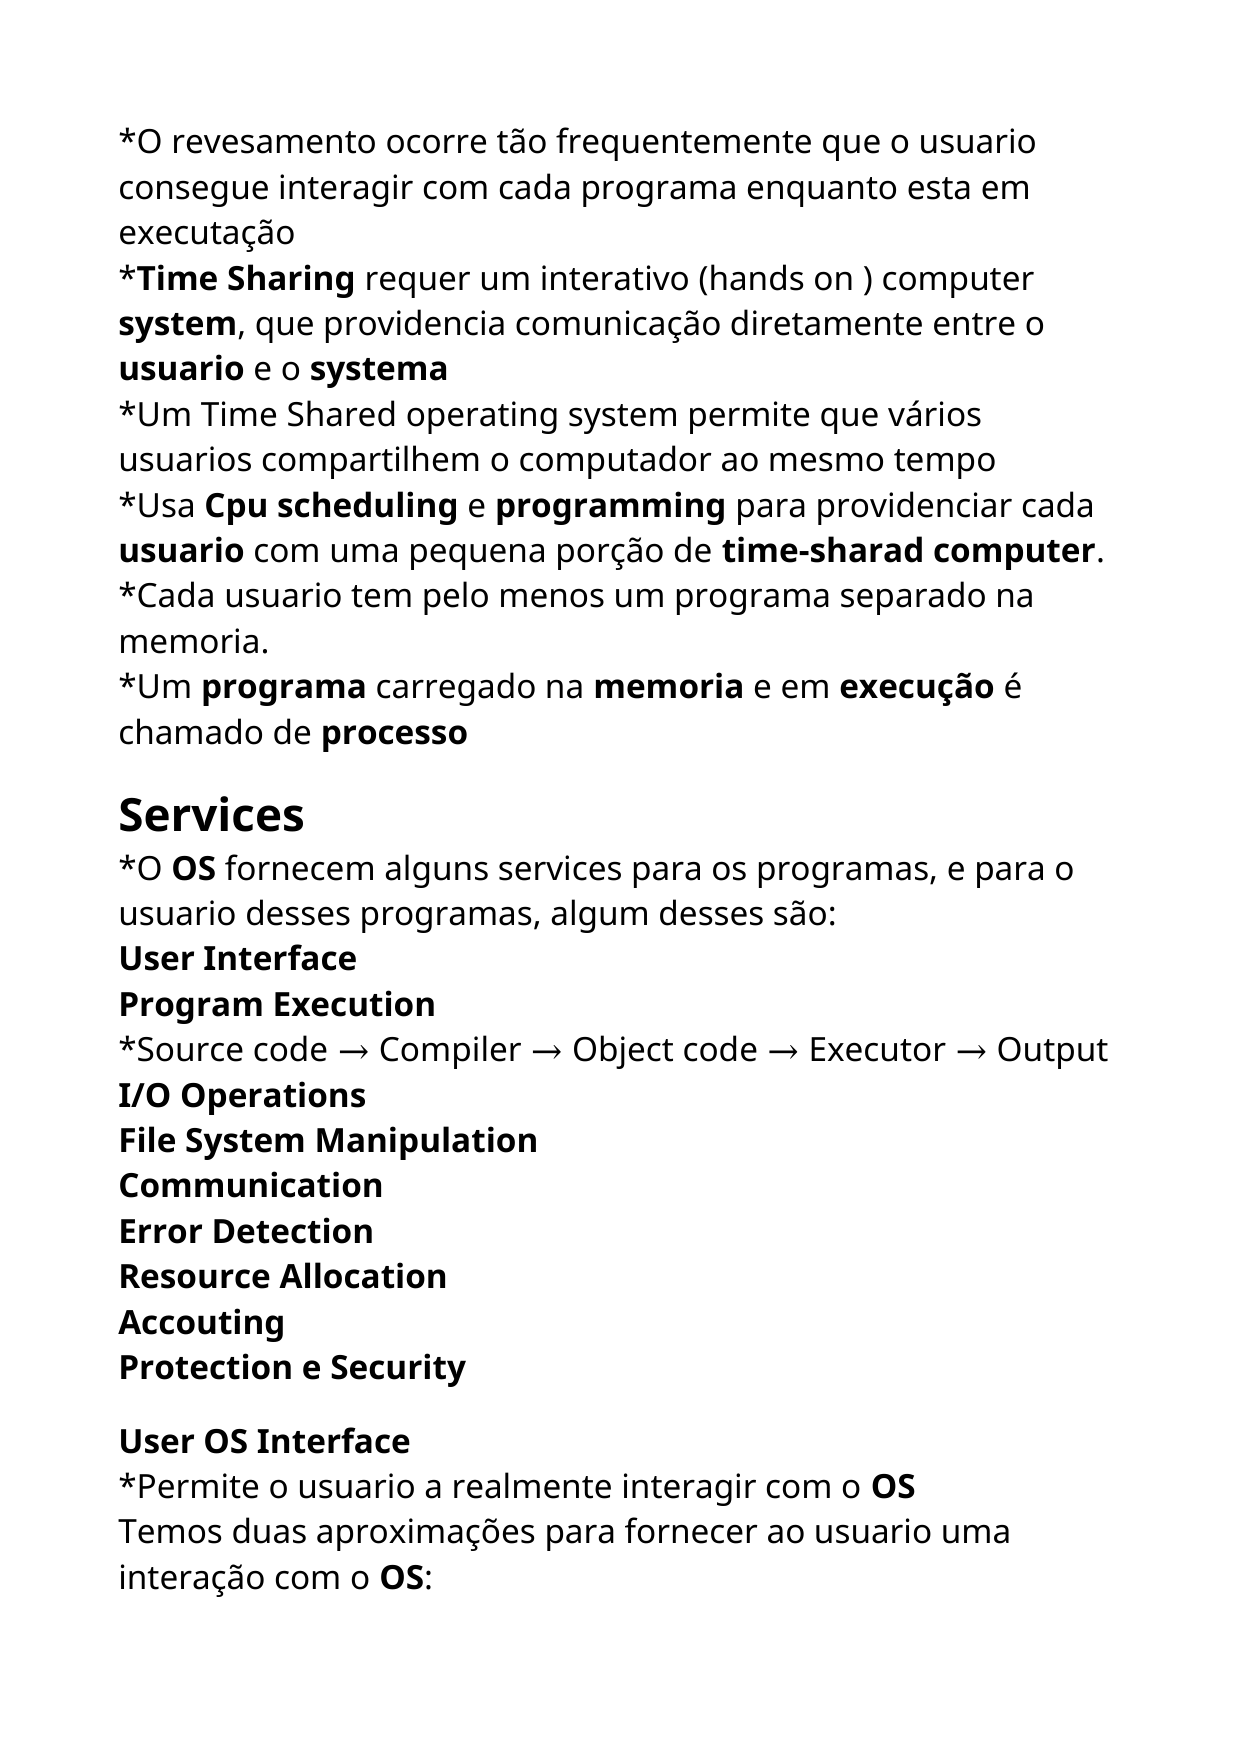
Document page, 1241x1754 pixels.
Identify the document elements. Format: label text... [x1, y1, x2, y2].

text Program Execution [118, 981, 1122, 1026]
text File System Manipulation [118, 1117, 1122, 1162]
text Accouting [118, 1298, 1122, 1344]
text User OS Interface [118, 1417, 1122, 1463]
text Services [118, 782, 1122, 844]
text User Interface [118, 935, 1122, 981]
text Communication [118, 1162, 1122, 1208]
text *O OS fornecem alguns services para os programas, e para o usuario desses programas, algum desses são: [118, 844, 1122, 935]
text Protection e Security [118, 1344, 1122, 1389]
text *O revesamento ocorre tão frequentemente que o usuario consegue interagir com cada programa enquanto esta em executação [118, 118, 1122, 254]
text *Cada usuario tem pelo menos um programa separado na memoria. [118, 572, 1122, 663]
text *Time Sharing requer um interativo (hands on ) computer system, que providencia comunicação diretamente entre o usuario e o systema [118, 254, 1122, 391]
text *Um programa carregado na memoria e em execução é chamado de processo [118, 663, 1122, 754]
text Error Detection [118, 1208, 1122, 1253]
text Resource Allocation [118, 1253, 1122, 1298]
text *Source code → Compiler → Object code → Executor → Output [118, 1026, 1122, 1071]
text Temos duas aproximações para fornecer ao usuario uma interação com o OS: [118, 1508, 1122, 1599]
text *Permite o usuario a realmente interagir com o OS [118, 1463, 1122, 1508]
text *Um Time Shared operating system permite que vários usuarios compartilhem o computador ao mesmo tempo [118, 391, 1122, 481]
text I/O Operations [118, 1071, 1122, 1117]
text *Usa Cpu scheduling e programming para providenciar cada usuario com uma pequena porção de time-sharad computer. [118, 481, 1122, 572]
